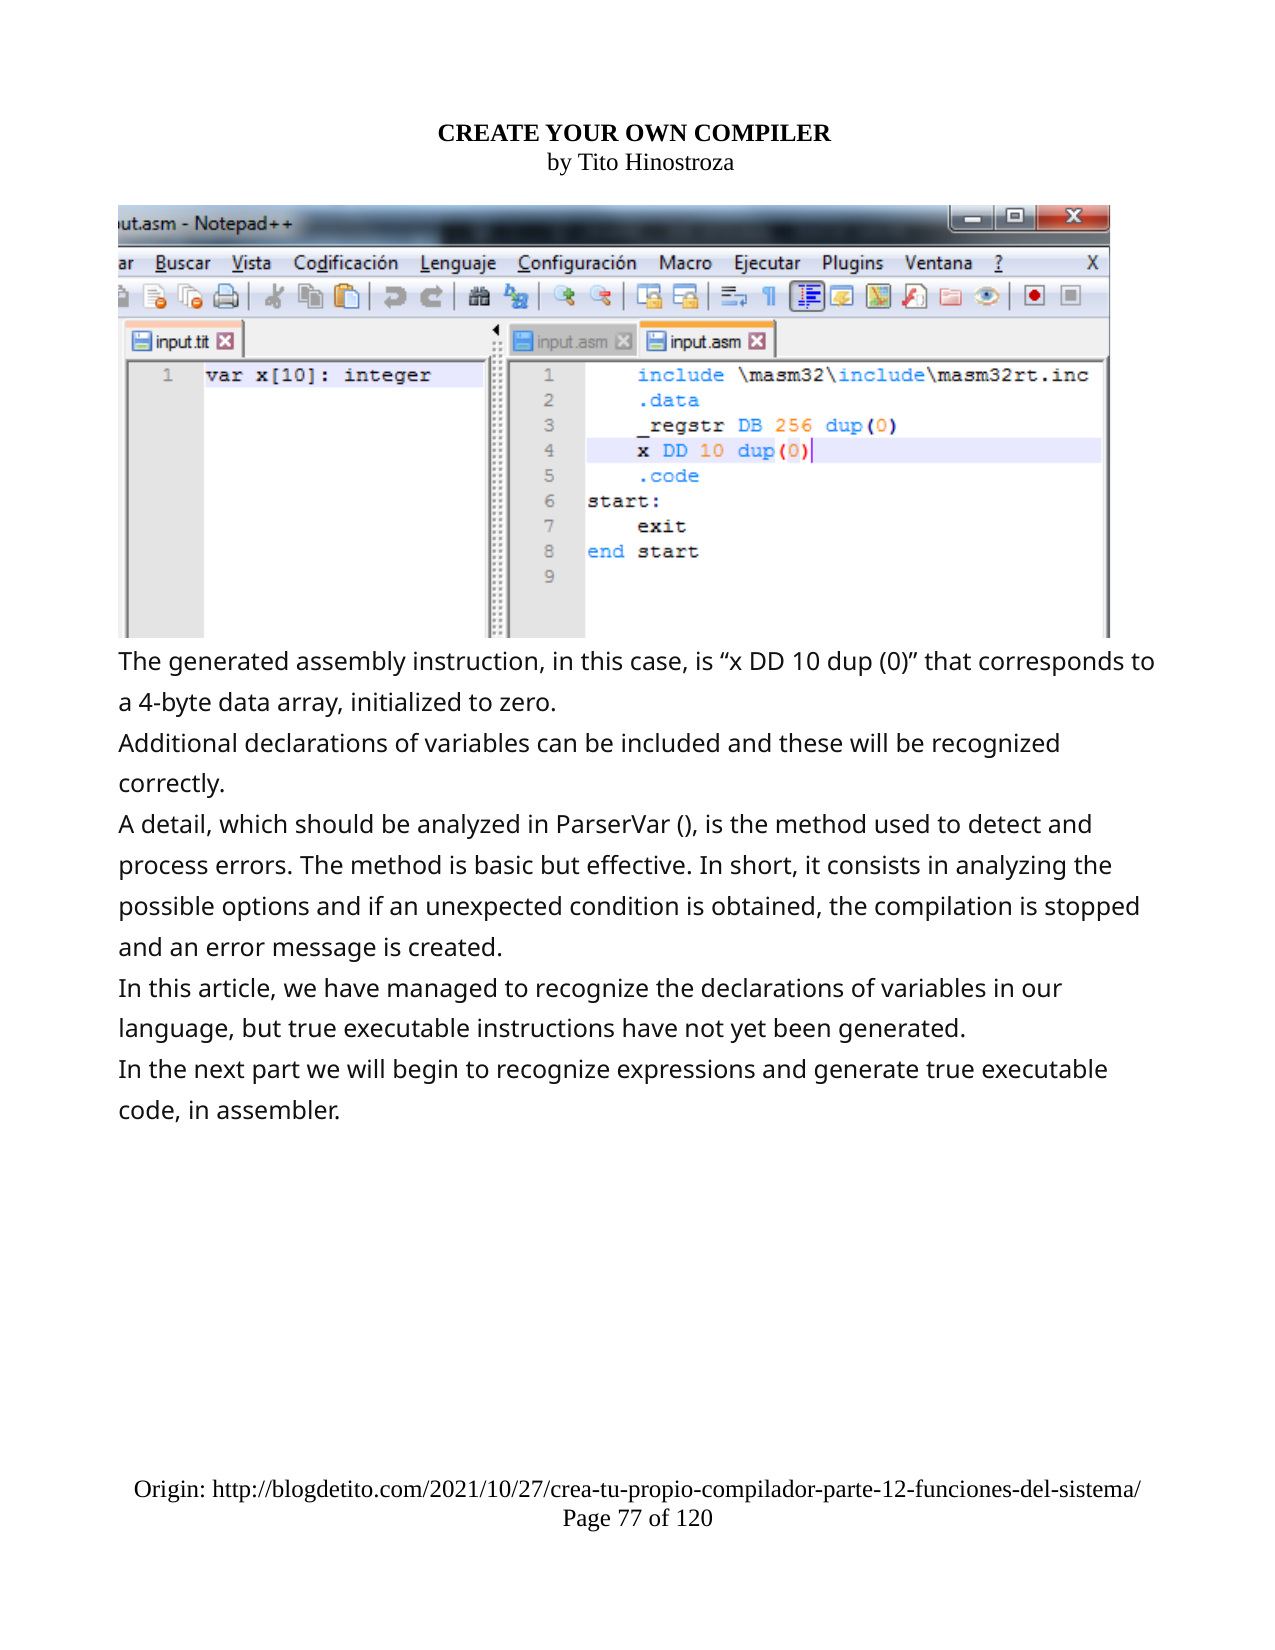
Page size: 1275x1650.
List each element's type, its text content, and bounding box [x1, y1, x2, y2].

text The generated assembly instruction, in this case, is “x DD 10 dup (0)” that corresponds to a 4-byte data array, initialized to zero. [118, 644, 1157, 718]
text A detail, which should be analyzed in ParserVar (), is the method used to detect and process errors. The method is basic but effective. In short, it consists in analyzing the possible options and if an unexpected condition is obtained, the compilation is stopped and an error message is created. [118, 807, 1157, 963]
picture [118, 205, 1111, 638]
text Additional declarations of variables can be included and these will be recognized correctly. [118, 725, 1157, 800]
text In this article, we have managed to recognize the declarations of variables in our language, but true executable instructions have not yet been generated. [118, 970, 1157, 1045]
text In the next part we will begin to recognize expressions and generate true executable code, in assembler. [118, 1052, 1157, 1127]
